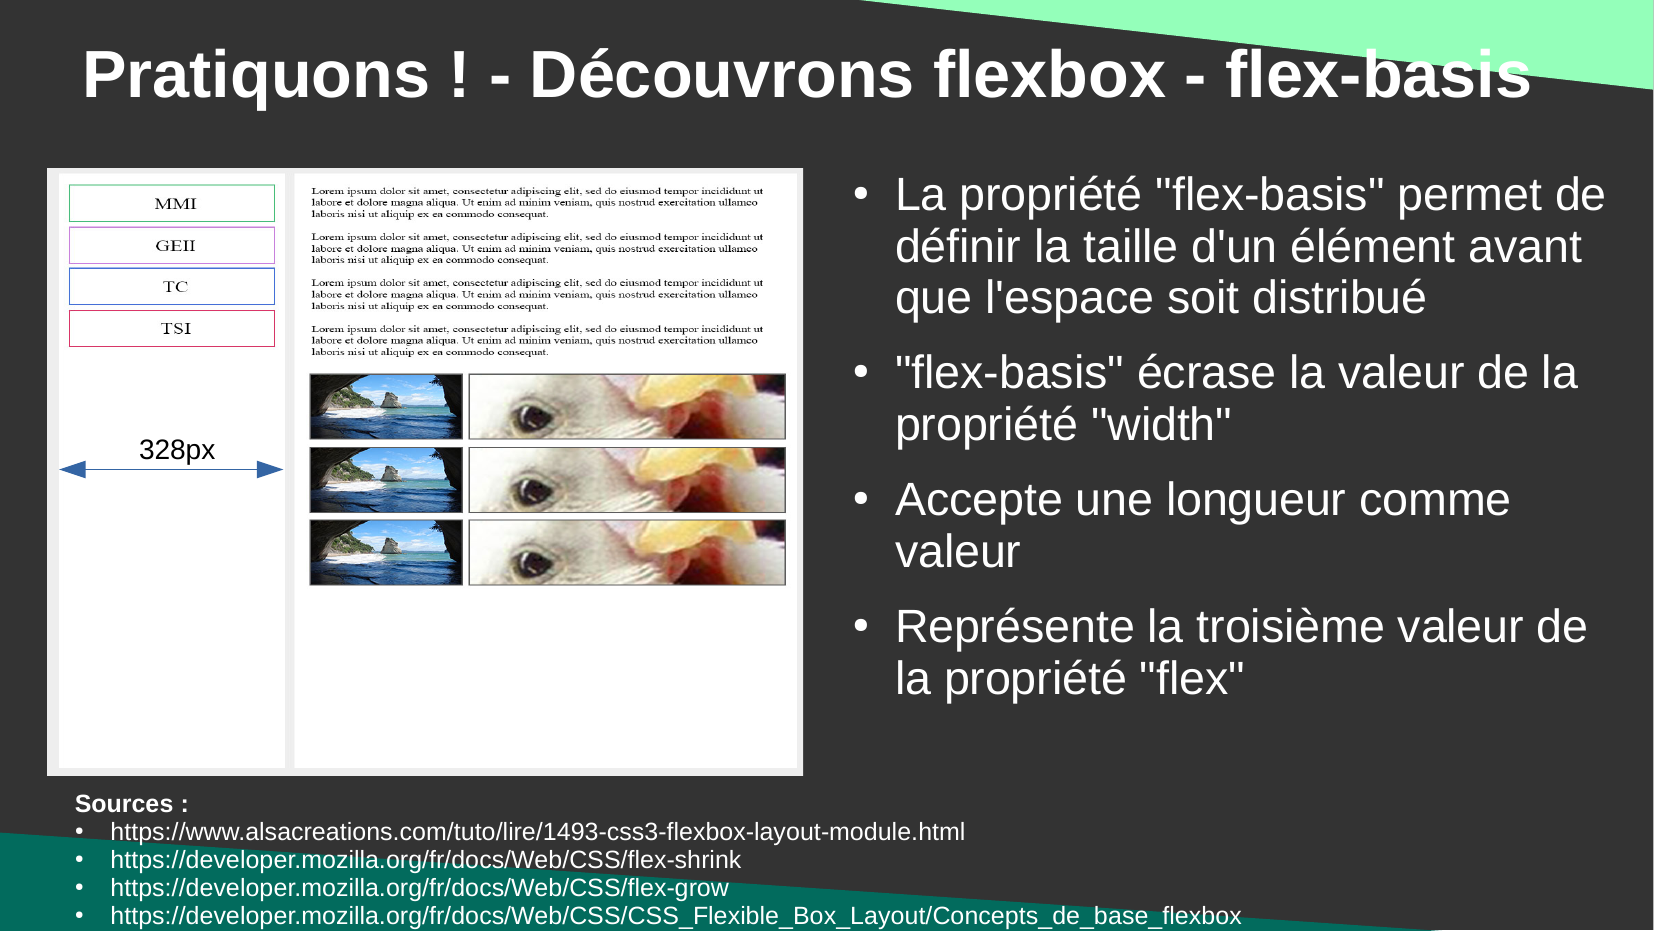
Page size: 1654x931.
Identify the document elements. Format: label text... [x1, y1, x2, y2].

text_box [859, 0, 1654, 90]
text_box 328px [106, 426, 249, 473]
title Pratiquons ! - Découvrons flexbox - flex-basis [82, 37, 1630, 112]
picture [47, 168, 804, 776]
text_box Sources : https://www.alsacreations.com/tuto/lire/1493-css3-flexbox-layout-module.html https://developer.mozilla.org/fr/docs/Web/CSS/flex-shrink https://developer.mozilla.org/fr/docs/Web/CSS/flex-grow https://developer.mozilla.org/fr/docs/Web/CSS/CSS_Flexible_Box_Layout/Concepts_de_base_flexbox [60, 782, 1546, 931]
list La propriété "flex-basis" permet de définir la taille d'un élément avant que l'espace soit distribué "flex-basis" écrase la valeur de la propriété "width" Accepte une longueur comme valeur Représente la troisième valeur de la propriété "flex" [838, 168, 1619, 709]
